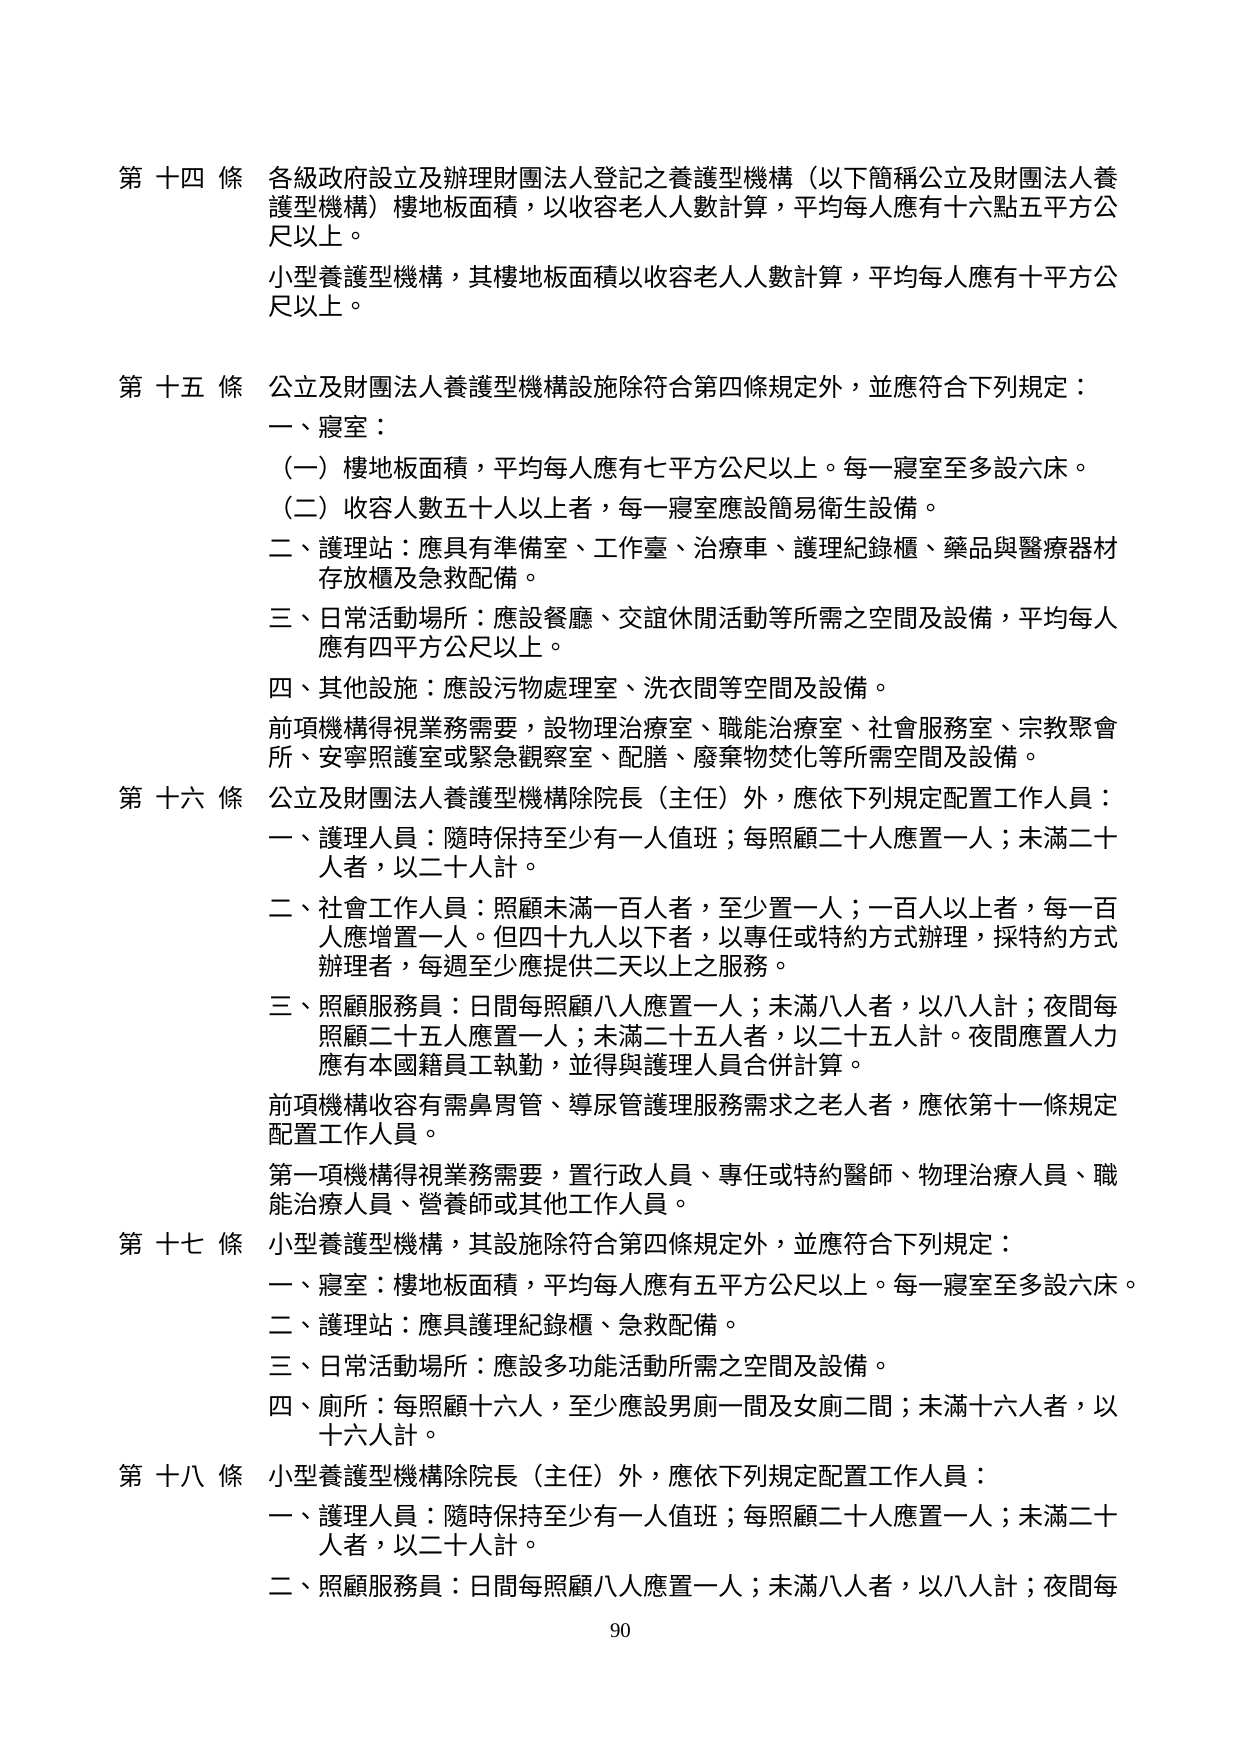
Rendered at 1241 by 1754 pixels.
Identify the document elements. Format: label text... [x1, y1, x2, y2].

text 第 十六 條 公立及財團法人養護型機構除院長（主任）外，應依下列規定配置工作人員： [118, 784, 1122, 813]
text 二、護理站：應具有準備室、工作臺、治療車、護理紀錄櫃、藥品與醫療器材存放櫃及急救配備。 [268, 534, 1122, 593]
text 一、寢室：樓地板面積，平均每人應有五平方公尺以上。每一寢室至多設六床。 [268, 1271, 1122, 1300]
text 前項機構收容有需鼻胃管、導尿管護理服務需求之老人者，應依第十一條規定配置工作人員。 [268, 1091, 1122, 1149]
text 一、護理人員：隨時保持至少有一人值班；每照顧二十人應置一人；未滿二十人者，以二十人計。 [268, 1502, 1122, 1560]
text （二）收容人數五十人以上者，每一寢室應設簡易衛生設備。 [268, 494, 1122, 523]
text 二、照顧服務員：日間每照顧八人應置一人；未滿八人者，以八人計；夜間每 [268, 1572, 1122, 1601]
text 第一項機構得視業務需要，置行政人員、專任或特約醫師、物理治療人員、職能治療人員、營養師或其他工作人員。 [268, 1161, 1122, 1219]
text 小型養護型機構，其樓地板面積以收容老人人數計算，平均每人應有十平方公尺以上。 [268, 263, 1122, 321]
text 第 十八 條 小型養護型機構除院長（主任）外，應依下列規定配置工作人員： [118, 1462, 1122, 1491]
text 二、社會工作人員：照顧未滿一百人者，至少置一人；一百人以上者，每一百人應增置一人。但四十九人以下者，以專任或特約方式辦理，採特約方式辦理者，每週至少應提供二天以上之服務。 [268, 894, 1122, 981]
text 四、廁所：每照顧十六人，至少應設男廁一間及女廁二間；未滿十六人者，以十六人計。 [268, 1392, 1122, 1450]
text 一、護理人員：隨時保持至少有一人值班；每照顧二十人應置一人；未滿二十人者，以二十人計。 [268, 824, 1122, 882]
text 三、日常活動場所：應設多功能活動所需之空間及設備。 [268, 1352, 1122, 1381]
text 三、照顧服務員：日間每照顧八人應置一人；未滿八人者，以八人計；夜間每照顧二十五人應置一人；未滿二十五人者，以二十五人計。夜間應置人力應有本國籍員工執勤，並得與護理人員合併計算。 [268, 992, 1122, 1080]
text 二、護理站：應具護理紀錄櫃、急救配備。 [268, 1311, 1122, 1340]
text 四、其他設施：應設污物處理室、洗衣間等空間及設備。 [268, 674, 1122, 703]
text 第 十七 條 小型養護型機構，其設施除符合第四條規定外，並應符合下列規定： [118, 1230, 1122, 1259]
text 一、寢室： [268, 413, 1122, 442]
text 第 十四 條 各級政府設立及辦理財團法人登記之養護型機構（以下簡稱公立及財團法人養護型機構）樓地板面積，以收容老人人數計算，平均每人應有十六點五平方公尺以上。 [118, 164, 1122, 252]
text （一）樓地板面積，平均每人應有七平方公尺以上。每一寢室至多設六床。 [268, 454, 1122, 483]
text 三、日常活動場所：應設餐廳、交誼休閒活動等所需之空間及設備，平均每人應有四平方公尺以上。 [268, 604, 1122, 662]
text 前項機構得視業務需要，設物理治療室、職能治療室、社會服務室、宗教聚會所、安寧照護室或緊急觀察室、配膳、廢棄物焚化等所需空間及設備。 [268, 714, 1122, 772]
text 第 十五 條 公立及財團法人養護型機構設施除符合第四條規定外，並應符合下列規定： [118, 373, 1122, 402]
